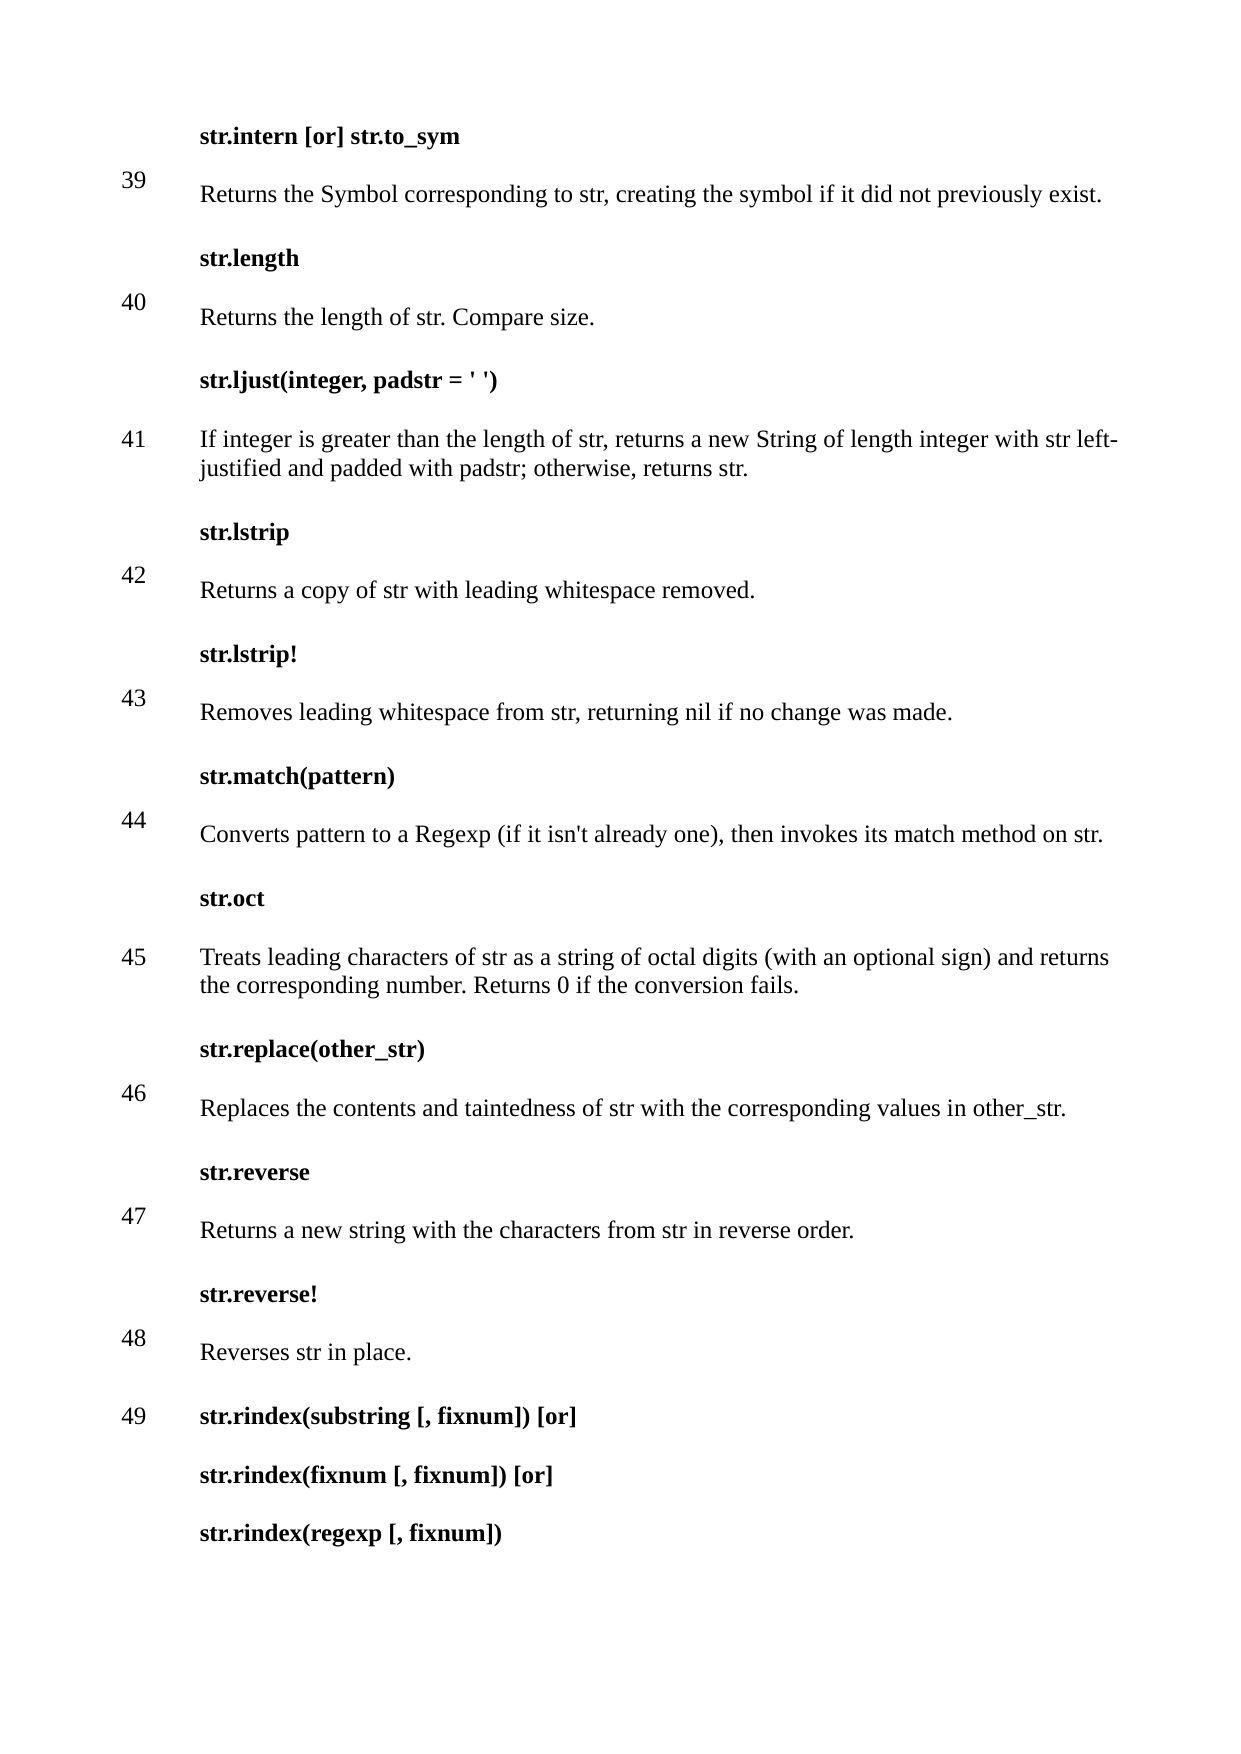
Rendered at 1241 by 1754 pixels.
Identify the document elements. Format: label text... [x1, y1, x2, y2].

table_cell 43 [118, 636, 197, 758]
table_cell 39 [118, 118, 197, 240]
table_cell str.oct Treats leading characters of str as a string of octal digits (with an optional sign) and returns the corresponding number. Returns 0 if the conversion fails. [197, 881, 1122, 1032]
table_cell str.lstrip Returns a copy of str with leading whitespace removed. [197, 514, 1122, 636]
table_cell str.reverse! Reverses str in place. [197, 1276, 1122, 1398]
table_cell 44 [118, 758, 197, 881]
table_cell str.length Returns the length of str. Compare size. [197, 240, 1122, 363]
table_cell str.reverse Returns a new string with the characters from str in reverse order. [197, 1154, 1122, 1276]
table_cell str.replace(other_str) Replaces the contents and taintedness of str with the corresponding values in other_str. [197, 1032, 1122, 1154]
table_cell 45 [118, 881, 197, 1032]
table_cell 49 [118, 1399, 197, 1579]
table_cell str.match(pattern) Converts pattern to a Regexp (if it isn't already one), then invokes its match method on str. [197, 758, 1122, 881]
table_cell str.rindex(substring [, fixnum]) [or] str.rindex(fixnum [, fixnum]) [or] str.rindex(regexp [, fixnum]) [197, 1399, 1122, 1579]
table_cell str.intern [or] str.to_sym Returns the Symbol corresponding to str, creating the symbol if it did not previously exist. [197, 118, 1122, 240]
table_cell str.lstrip! Removes leading whitespace from str, returning nil if no change was made. [197, 636, 1122, 758]
table_cell 48 [118, 1276, 197, 1398]
table_cell 47 [118, 1154, 197, 1276]
table_cell 46 [118, 1032, 197, 1154]
table_cell 40 [118, 240, 197, 363]
table_cell 42 [118, 514, 197, 636]
table_cell 41 [118, 363, 197, 514]
table_cell str.ljust(integer, padstr = ' ') If integer is greater than the length of str, returns a new String of length integer with str left-justified and padded with padstr; otherwise, returns str. [197, 363, 1122, 514]
